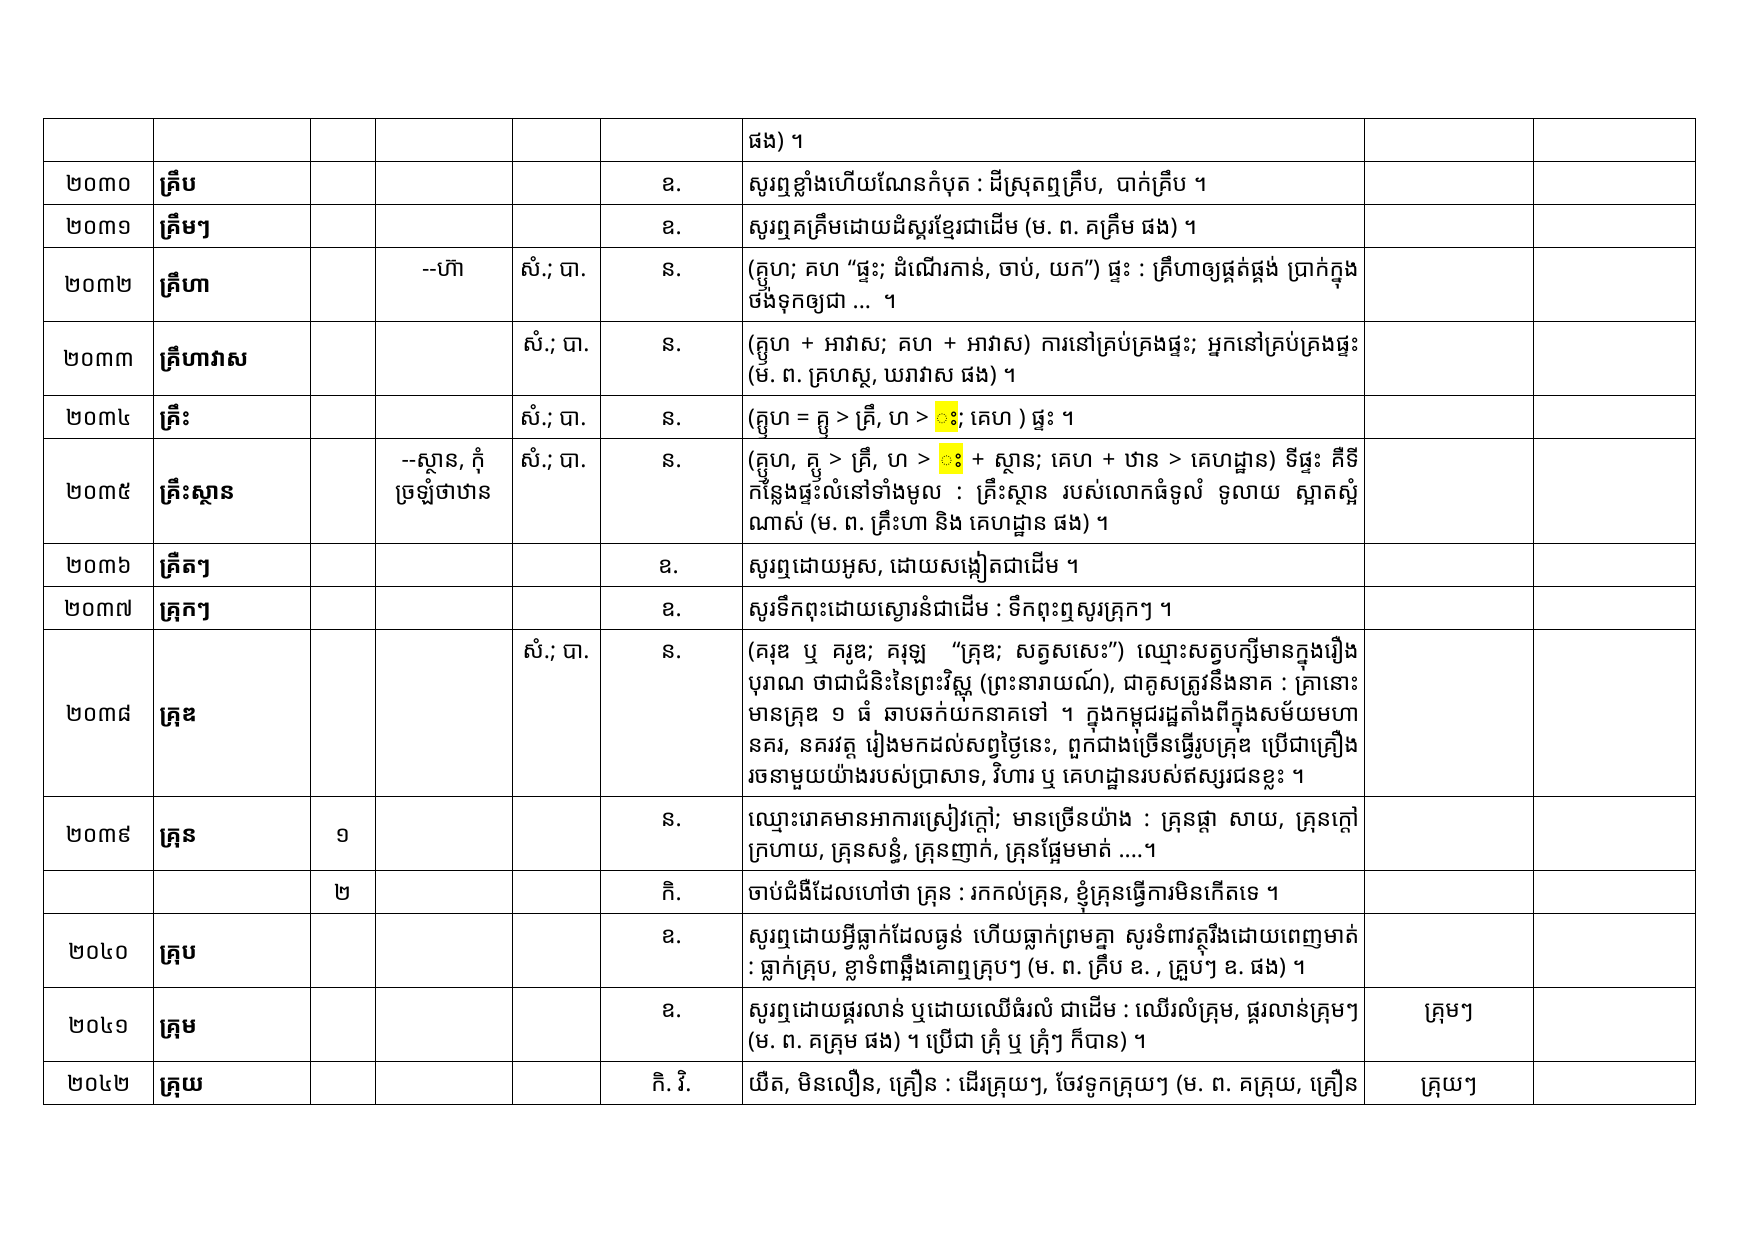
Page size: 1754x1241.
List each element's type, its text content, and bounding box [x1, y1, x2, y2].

table_cell [1534, 205, 1695, 247]
table_cell ឧ. [601, 914, 742, 987]
table_cell សូរ​ទឹក​ពុះ​ដោយ​ស្ងោរ​នំ​ជាដើម : ទឹក​ពុះ​ឮ​សូរ​គ្រុក​ៗ ។ [743, 587, 1364, 628]
table_cell ២០៤០ [44, 914, 153, 987]
table_cell [311, 630, 375, 796]
table_cell ២០៣៣ [44, 322, 153, 395]
table_cell [1534, 544, 1695, 586]
table_cell [1365, 396, 1533, 437]
table_cell [311, 162, 375, 204]
table_cell ២០៣៧ [44, 587, 153, 628]
table_cell [1365, 322, 1533, 395]
table_cell ២០៣៩ [44, 797, 153, 870]
table_cell [513, 988, 600, 1061]
table_cell [311, 205, 375, 247]
table_cell ឧ. [601, 544, 742, 586]
table_cell សំ.; បា. [513, 248, 600, 321]
table_cell [376, 630, 512, 796]
table_cell គ្រឹម​ៗ [154, 205, 310, 247]
table_cell [1534, 914, 1695, 987]
table_cell --ស្ថាន, កុំ ច្រឡំ​ថា​ឋាន [376, 439, 512, 543]
table_cell សូរ​ឮ​ខ្លាំង​ហើយ​ណែន​កំបុត : ដី​ស្រុត​ឮ​គ្រឹប, បាក់​គ្រឹប ។ [743, 162, 1364, 204]
table_cell [311, 914, 375, 987]
table_cell [1365, 162, 1533, 204]
table_cell គ្រឺត​ៗ [154, 544, 310, 586]
table_cell [1534, 988, 1695, 1061]
table_cell [513, 871, 600, 913]
table_cell [1365, 871, 1533, 913]
table_cell [376, 797, 512, 870]
table_cell ន. [601, 396, 742, 437]
table_cell [376, 871, 512, 913]
table_cell ២០៤១ [44, 988, 153, 1061]
table_cell [1534, 439, 1695, 543]
table_cell ២០៣៥ [44, 439, 153, 543]
table_cell ឧ. [601, 587, 742, 628]
table_cell [1365, 914, 1533, 987]
table_cell ន. [601, 439, 742, 543]
table_cell [1365, 248, 1533, 321]
table_cell ឧ. [601, 988, 742, 1061]
table_cell [1534, 587, 1695, 628]
table_cell កិ. វិ. [601, 1062, 742, 1104]
table_cell ២០៣៤ [44, 396, 153, 437]
table_cell [1534, 322, 1695, 395]
table_cell [513, 205, 600, 247]
table_cell [1534, 248, 1695, 321]
table_cell គ្រឹះ [154, 396, 310, 437]
table_cell យឺត, មិន​លឿន, គ្រឿន : ដើរ​គ្រុយ​ៗ, ចែវ​ទូក​គ្រុយ​ៗ (ម. ព. គគ្រុយ, គ្រឿន [743, 1062, 1364, 1104]
table_cell គ្រឹះស្ថាន [154, 439, 310, 543]
table_cell [376, 1062, 512, 1104]
table_cell --ហ៊ា [376, 248, 512, 321]
table_cell [1365, 205, 1533, 247]
table_cell ន. [601, 322, 742, 395]
table_cell [44, 119, 153, 161]
table_cell (គរុឌ ឬ គរូឌ; គរុឡ “គ្រុឌ; សត្វ​សសេះ”) ឈ្មោះ​សត្វ​បក្សី​មាន​ក្នុង​រឿង​បុរាណ ថា​ជា​ជំនិះ​នៃ​ព្រះ​វិស្ណុ (ព្រះ​នារាយណ៍), ជា​គូ​សត្រូវ​នឹង​នាគ : គ្រា​នោះ​មាន​គ្រុឌ ១ ធំ ឆាប​ឆក់​យក​នាគ​ទៅ ។ ក្នុង​កម្ពុជរដ្ឋ​តាំង​ពី​ក្នុង​សម័យ​មហា​នគរ, នគរ​វត្ត រៀង​មក​ដល់​សព្វ​ថ្ងៃ​នេះ, ពួក​ជាង​ច្រើន​ធ្វើ​រូប​គ្រុឌ ប្រើ​ជា​គ្រឿង​រចនា​មួយ​យ៉ាង​របស់​ប្រាសាទ, វិហារ ឬ គេហដ្ឋាន​របស់​ឥស្សរ​ជន​ខ្លះ ។ [743, 630, 1364, 796]
table_cell [311, 544, 375, 586]
table_cell សូរ​ឮ​ដោយ​អ្វី​ធ្លាក់​ដែល​ធ្ងន់ ហើយ​ធ្លាក់​ព្រម​គ្នា សូរ​ទំពា​វត្ថុ​រឹង​ដោយ​ពេញ​មាត់ : ធ្លាក់​គ្រុប, ខ្លា​ទំពា​ឆ្អឹង​គោ​ឮ​គ្រុប​ៗ (ម. ព. គ្រឹប ឧ. , គ្រួប​ៗ ឧ. ផង) ។ [743, 914, 1364, 987]
table_cell [311, 1062, 375, 1104]
table_cell [311, 439, 375, 543]
table_cell [154, 119, 310, 161]
table_cell ឧ. [601, 205, 742, 247]
table_cell [376, 988, 512, 1061]
table_cell [154, 871, 310, 913]
table_cell [376, 914, 512, 987]
table_cell [1365, 119, 1533, 161]
table_cell ឈ្មោះ​រោគ​មាន​អាការ​ស្រៀវ​ក្ដៅ; មាន​ច្រើន​យ៉ាង : គ្រុន​ផ្ដា សាយ, គ្រុន​ក្ដៅ​ក្រហាយ, គ្រុន​សន្ធំ, គ្រុន​ញាក់, គ្រុន​ផ្អែម​មាត់ ....។ [743, 797, 1364, 870]
table_cell [311, 248, 375, 321]
table_cell ២០៣៦ [44, 544, 153, 586]
table_cell គ្រឹហា [154, 248, 310, 321]
table_cell ២០៤២ [44, 1062, 153, 1104]
table_cell ១ [311, 797, 375, 870]
table_cell [1534, 162, 1695, 204]
table_cell [311, 396, 375, 437]
table_cell សំ.; បា. [513, 396, 600, 437]
table_cell ចាប់​ជំងឺ​ដែល​ហៅ​ថា គ្រុន : រក​កល់​គ្រុន, ខ្ញុំ​គ្រុន​ធ្វើ​ការ​មិន​កើត​ទេ ។ [743, 871, 1364, 913]
table_cell [311, 322, 375, 395]
table_cell (គ្ឫហ = គ្ឫ > គ្រឹ, ហ > ះ; គេហ ) ផ្ទះ ។ [743, 396, 1364, 437]
table_cell [1365, 439, 1533, 543]
table_cell [1365, 587, 1533, 628]
table_cell [376, 587, 512, 628]
table_cell សំ.; បា. [513, 630, 600, 796]
table_cell គ្រុម [154, 988, 310, 1061]
table_cell [1365, 544, 1533, 586]
table_cell [1365, 797, 1533, 870]
table_cell [1534, 119, 1695, 161]
table_cell [1534, 1062, 1695, 1104]
table_cell ន. [601, 797, 742, 870]
table_cell សូរ​ឮ​ដោយ​ផ្គរ​លាន់ ឬ​ដោយ​ឈើ​ធំ​រលំ ជាដើម : ឈើ​រលំ​គ្រុម, ផ្គរ​លាន់​គ្រុម​ៗ (ម. ព. គគ្រុម ផង) ។ ប្រើ​ជា គ្រុំ ឬ គ្រុំ​ៗ ក៏​បាន) ។ [743, 988, 1364, 1061]
table_cell កិ. [601, 871, 742, 913]
table_cell (គ្ឫហ + អាវាស; គហ + អាវាស) ការ​នៅ​គ្រប់គ្រង​ផ្ទះ; អ្នក​នៅ​គ្រប់គ្រង​ផ្ទះ (ម. ព. គ្រហស្ថ, ឃរាវាស ផង) ។ [743, 322, 1364, 395]
table_cell [1534, 797, 1695, 870]
table_cell [513, 797, 600, 870]
table_cell សំ.; បា. [513, 439, 600, 543]
table_cell [513, 587, 600, 628]
table_cell ២០៣១ [44, 205, 153, 247]
table_cell គ្រុប [154, 914, 310, 987]
table_cell [1534, 871, 1695, 913]
table_cell [513, 119, 600, 161]
table_cell (គ្ឫហ, គ្ឫ > គ្រឹ, ហ > ះ + ស្ថាន; គេហ + ឋាន > គេហដ្ឋាន) ទី​ផ្ទះ គឺ​ទី​កន្លែង​ផ្ទះ​លំនៅ​ទាំង​មូល : គ្រឹះស្ថាន របស់​លោក​ធំ​ទូលំ ទូលាយ ស្អាតស្អំ​ណាស់ (ម. ព. គ្រឹះហា និង គេហដ្ឋាន ផង) ។ [743, 439, 1364, 543]
table_cell [44, 871, 153, 913]
table_cell គ្រឹប [154, 162, 310, 204]
table_cell គ្រុឌ [154, 630, 310, 796]
table_cell [601, 119, 742, 161]
table_cell [1365, 630, 1533, 796]
table_cell (គ្ឫហ; គហ “ផ្ទះ; ដំណើរ​កាន់, ចាប់, យក”) ផ្ទះ : គ្រឹហា​ឲ្យ​ផ្គត់​ផ្គង់ ប្រាក់​ក្នុង​ថង់​ទុក​ឲ្យ​ជា ... ។ [743, 248, 1364, 321]
table_cell [311, 988, 375, 1061]
table_cell [513, 914, 600, 987]
table_cell [1534, 630, 1695, 796]
table_cell [311, 587, 375, 628]
table_cell ២០៣០ [44, 162, 153, 204]
table_cell សូរ​ឮ​គគ្រឹម​ដោយ​ដំ​ស្គរ​ខ្មែរ​ជាដើម (ម. ព. គគ្រឹម ផង) ។ [743, 205, 1364, 247]
table_cell [513, 1062, 600, 1104]
table_cell គ្រុម​ៗ [1365, 988, 1533, 1061]
table_cell [376, 162, 512, 204]
table_cell ២០៣៨ [44, 630, 153, 796]
table_cell គ្រុក​ៗ [154, 587, 310, 628]
table_cell [376, 205, 512, 247]
table_cell [311, 119, 375, 161]
table_cell ន. [601, 630, 742, 796]
table_cell ឧ. [601, 162, 742, 204]
table_cell [376, 396, 512, 437]
table_cell [1534, 396, 1695, 437]
table_cell សូរ​ឮ​ដោយ​អូស, ដោយ​សង្កៀត​ជាដើម ។ [743, 544, 1364, 586]
table_cell ២ [311, 871, 375, 913]
table_cell [513, 162, 600, 204]
table_cell ផង) ។ [743, 119, 1364, 161]
table_cell [376, 322, 512, 395]
table_cell សំ.; បា. [513, 322, 600, 395]
table_cell គ្រុន [154, 797, 310, 870]
table_cell ន. [601, 248, 742, 321]
table_cell [376, 119, 512, 161]
table_cell [376, 544, 512, 586]
table_cell គ្រុយ [154, 1062, 310, 1104]
table_cell គ្រឹហាវាស [154, 322, 310, 395]
table_cell [513, 544, 600, 586]
table_cell គ្រុយ​ៗ [1365, 1062, 1533, 1104]
table_cell ២០៣២ [44, 248, 153, 321]
